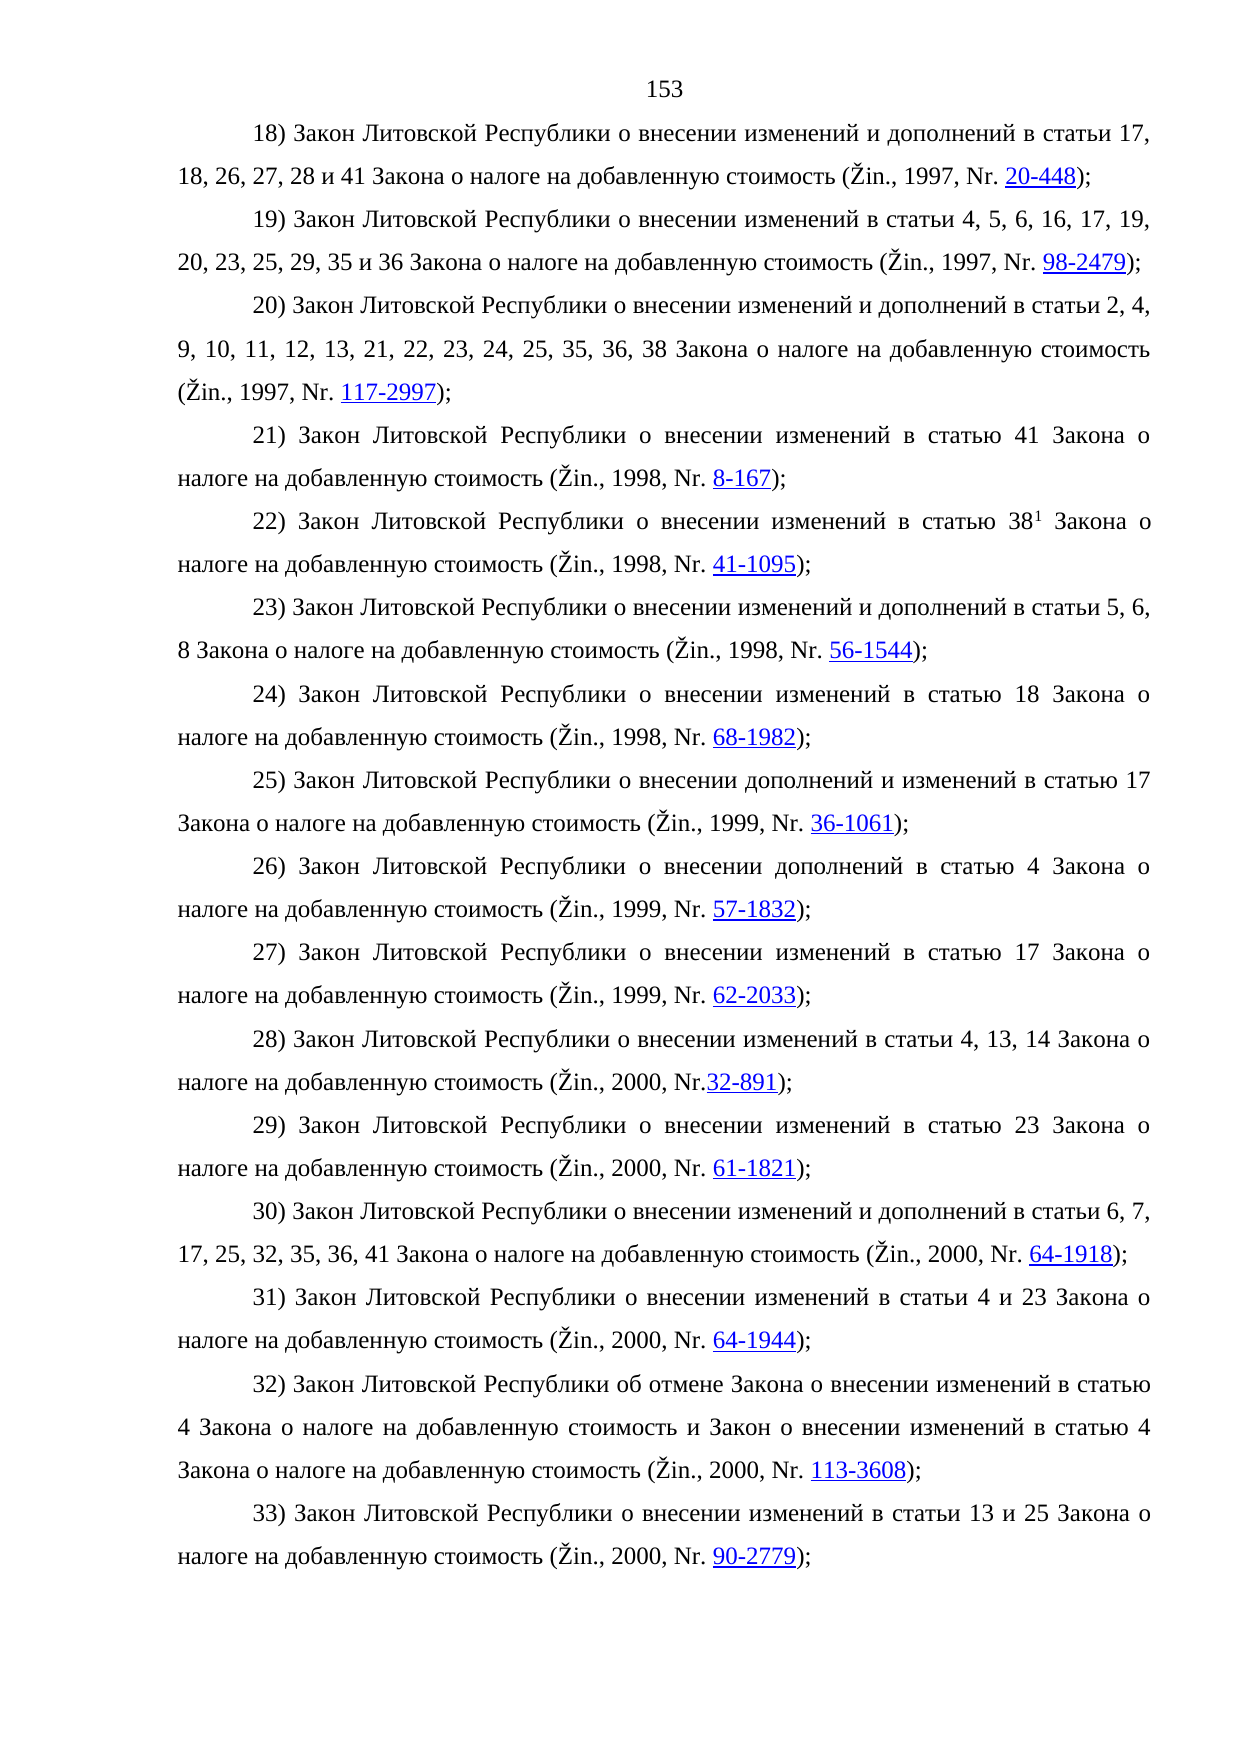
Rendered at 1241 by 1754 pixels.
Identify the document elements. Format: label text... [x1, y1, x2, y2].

text 33) Закон Литовской Республики о внесении изменений в статьи 13 и 25 Закона о налоге на добавленную стоимость (Žin., 2000, Nr. 90-2779); [177, 1498, 1152, 1570]
text 29) Закон Литовской Республики о внесении изменений в статью 23 Закона о налоге на добавленную стоимость (Žin., 2000, Nr. 61-1821); [177, 1110, 1152, 1182]
text 18) Закон Литовской Республики о внесении изменений и дополнений в статьи 17, 18, 26, 27, 28 и 41 Закона о налоге на добавленную стоимость (Žin., 1997, Nr. 20-448); [177, 118, 1152, 190]
text 21) Закон Литовской Республики о внесении изменений в статью 41 Закона о налоге на добавленную стоимость (Žin., 1998, Nr. 8-167); [177, 420, 1152, 492]
text 27) Закон Литовской Республики о внесении изменений в статью 17 Закона о налоге на добавленную стоимость (Žin., 1999, Nr. 62-2033); [177, 937, 1152, 1009]
text 20) Закон Литовской Республики о внесении изменений и дополнений в статьи 2, 4, 9, 10, 11, 12, 13, 21, 22, 23, 24, 25, 35, 36, 38 Закона о налоге на добавленную стоимость (Žin., 1997, Nr. 117-2997); [177, 291, 1152, 406]
text 24) Закон Литовской Республики о внесении изменений в статью 18 Закона о налоге на добавленную стоимость (Žin., 1998, Nr. 68-1982); [177, 679, 1152, 751]
text 32) Закон Литовской Республики об отмене Закона о внесении изменений в статью 4 Закона о налоге на добавленную стоимость и Закон о внесении изменений в статью 4 Закона о налоге на добавленную стоимость (Žin., 2000, Nr. 113-3608); [177, 1369, 1152, 1484]
text 23) Закон Литовской Республики о внесении изменений и дополнений в статьи 5, 6, 8 Закона о налоге на добавленную стоимость (Žin., 1998, Nr. 56-1544); [177, 592, 1152, 664]
text 30) Закон Литовской Республики о внесении изменений и дополнений в статьи 6, 7, 17, 25, 32, 35, 36, 41 Закона о налоге на добавленную стоимость (Žin., 2000, Nr. 64-1918); [177, 1196, 1152, 1268]
text 28) Закон Литовской Республики о внесении изменений в статьи 4, 13, 14 Закона о налоге на добавленную стоимость (Žin., 2000, Nr.32-891); [177, 1024, 1152, 1096]
text 19) Закон Литовской Республики о внесении изменений в статьи 4, 5, 6, 16, 17, 19, 20, 23, 25, 29, 35 и 36 Закона о налоге на добавленную стоимость (Žin., 1997, Nr. 98-2479); [177, 204, 1152, 276]
text 22) Закон Литовской Республики о внесении изменений в статью 381 Закона о налоге на добавленную стоимость (Žin., 1998, Nr. 41-1095); [177, 506, 1152, 578]
text 31) Закон Литовской Республики о внесении изменений в статьи 4 и 23 Закона о налоге на добавленную стоимость (Žin., 2000, Nr. 64-1944); [177, 1282, 1152, 1354]
text 25) Закон Литовской Республики о внесении дополнений и изменений в статью 17 Закона о налоге на добавленную стоимость (Žin., 1999, Nr. 36-1061); [177, 765, 1152, 837]
text 26) Закон Литовской Республики о внесении дополнений в статью 4 Закона о налоге на добавленную стоимость (Žin., 1999, Nr. 57-1832); [177, 851, 1152, 923]
